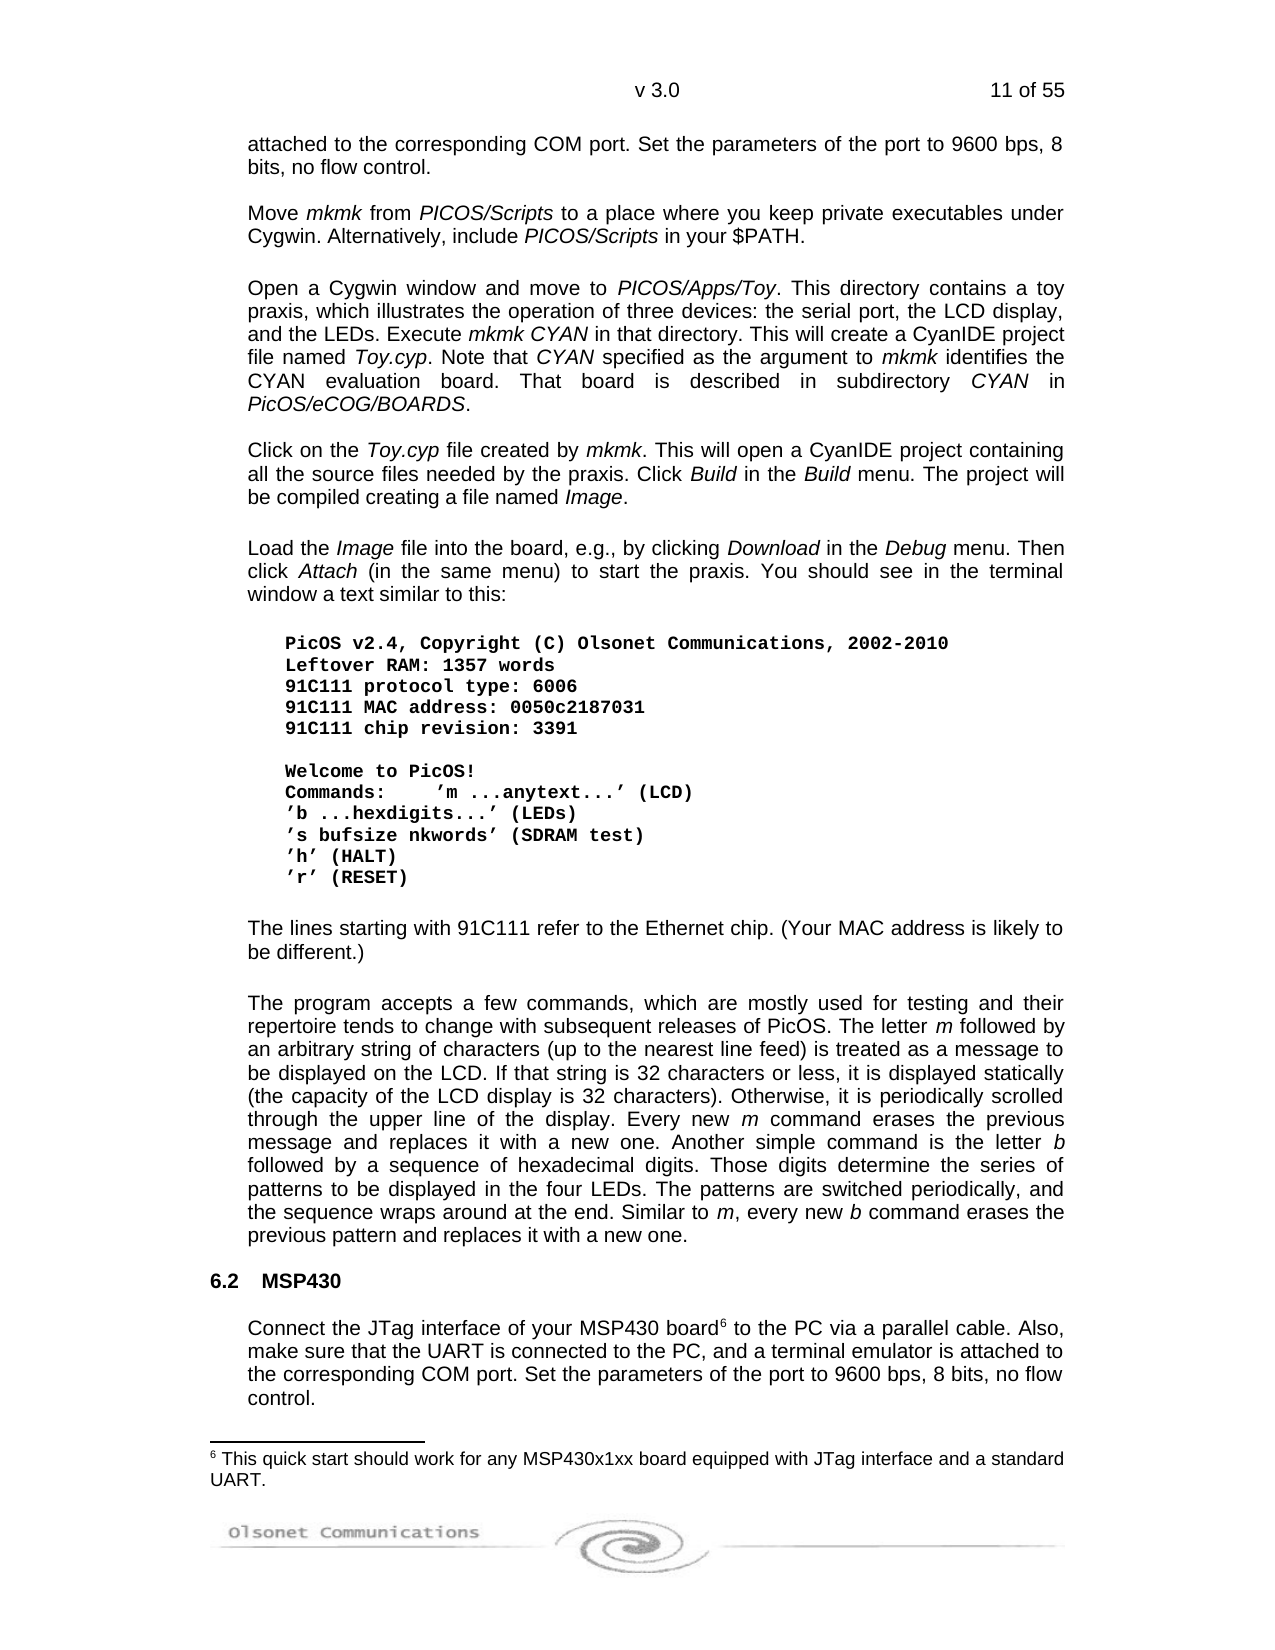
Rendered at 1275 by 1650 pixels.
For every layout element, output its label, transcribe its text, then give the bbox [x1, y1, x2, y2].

picture [210, 1504, 1065, 1596]
text Commands: ’m ...anytext...’ (LCD) [285, 783, 1065, 804]
text attached to the corresponding COM port. Set the parameters of the port to 9600 bps, 8 bits, no flow control. [247, 132, 1065, 179]
text 91C111 MAC address: 0050c2187031 [285, 698, 1065, 719]
text Open a Cygwin window and move to PICOS/Apps/Toy. This directory contains a toy praxis, which illustrates the operation of three devices: the serial port, the LCD display, and the LEDs. Execute mkmk CYAN in that directory. This will create a CyanIDE project file named Toy.cyp. Note that CYAN specified as the argument to mkmk identifies the CYAN evaluation board. That board is described in subdirectory CYAN in PicOS/eCOG/BOARDS. [247, 276, 1065, 416]
text The lines starting with 91C111 refer to the Ethernet chip. (Your MAC address is likely to be different.) [247, 917, 1065, 963]
text Welcome to PicOS! [285, 762, 1065, 783]
text Connect the JTag interface of your MSP430 board to the PC via a parallel cable. Also, make sure that the UART is connected to the PC, and a terminal emulator is attached to the corresponding COM port. Set the parameters of the port to 9600 bps, 8 bits, no flow control. [247, 1317, 1065, 1409]
text This quick start should work for any MSP430x1xx board equipped with JTag interface and a standard UART. [210, 1448, 1065, 1490]
text ’h’ (HALT) [285, 847, 1065, 868]
text Click on the Toy.cyp file created by mkmk. This will open a CyanIDE project containing all the source files needed by the praxis. Click Build in the Build menu. The project will be compiled creating a file named Image. [247, 439, 1065, 508]
text Load the Image file into the board, e.g., by clicking Download in the Debug menu. Then click Attach (in the same menu) to start the praxis. You should see in the terminal window a text similar to this: [247, 536, 1065, 606]
text 91C111 protocol type: 6006 [285, 677, 1065, 698]
subtitle MSP430 [210, 1270, 1065, 1293]
text The program accepts a few commands, which are mostly used for testing and their repertoire tends to change with subsequent releases of PicOS. The letter m followed by an arbitrary string of characters (up to the nearest line feed) is treated as a message to be displayed on the LCD. If that string is 32 characters or less, it is displayed statically (the capacity of the LCD display is 32 characters). Otherwise, it is periodically scrolled through the upper line of the display. Every new m command erases the previous message and replaces it with a new one. Another simple command is the letter b followed by a sequence of hexadecimal digits. Those digits determine the series of patterns to be displayed in the four LEDs. The patterns are switched periodically, and the sequence wraps around at the end. Similar to m, every new b command erases the previous pattern and replaces it with a new one. [247, 991, 1065, 1247]
text ’s bufsize nkwords’ (SDRAM test) [285, 825, 1065, 847]
text Leftover RAM: 1357 words [285, 655, 1065, 677]
text ’b ...hexdigits...’ (LEDs) [285, 804, 1065, 825]
text ’r’ (RESET) [285, 868, 1065, 889]
text 91C111 chip revision: 3391 [285, 719, 1065, 740]
text PicOS v2.4, Copyright (C) Olsonet Communications, 2002-2010 [285, 634, 1065, 655]
text Move mkmk from PICOS/Scripts to a place where you keep private executables under Cygwin. Alternatively, include PICOS/Scripts in your $PATH. [247, 202, 1065, 248]
